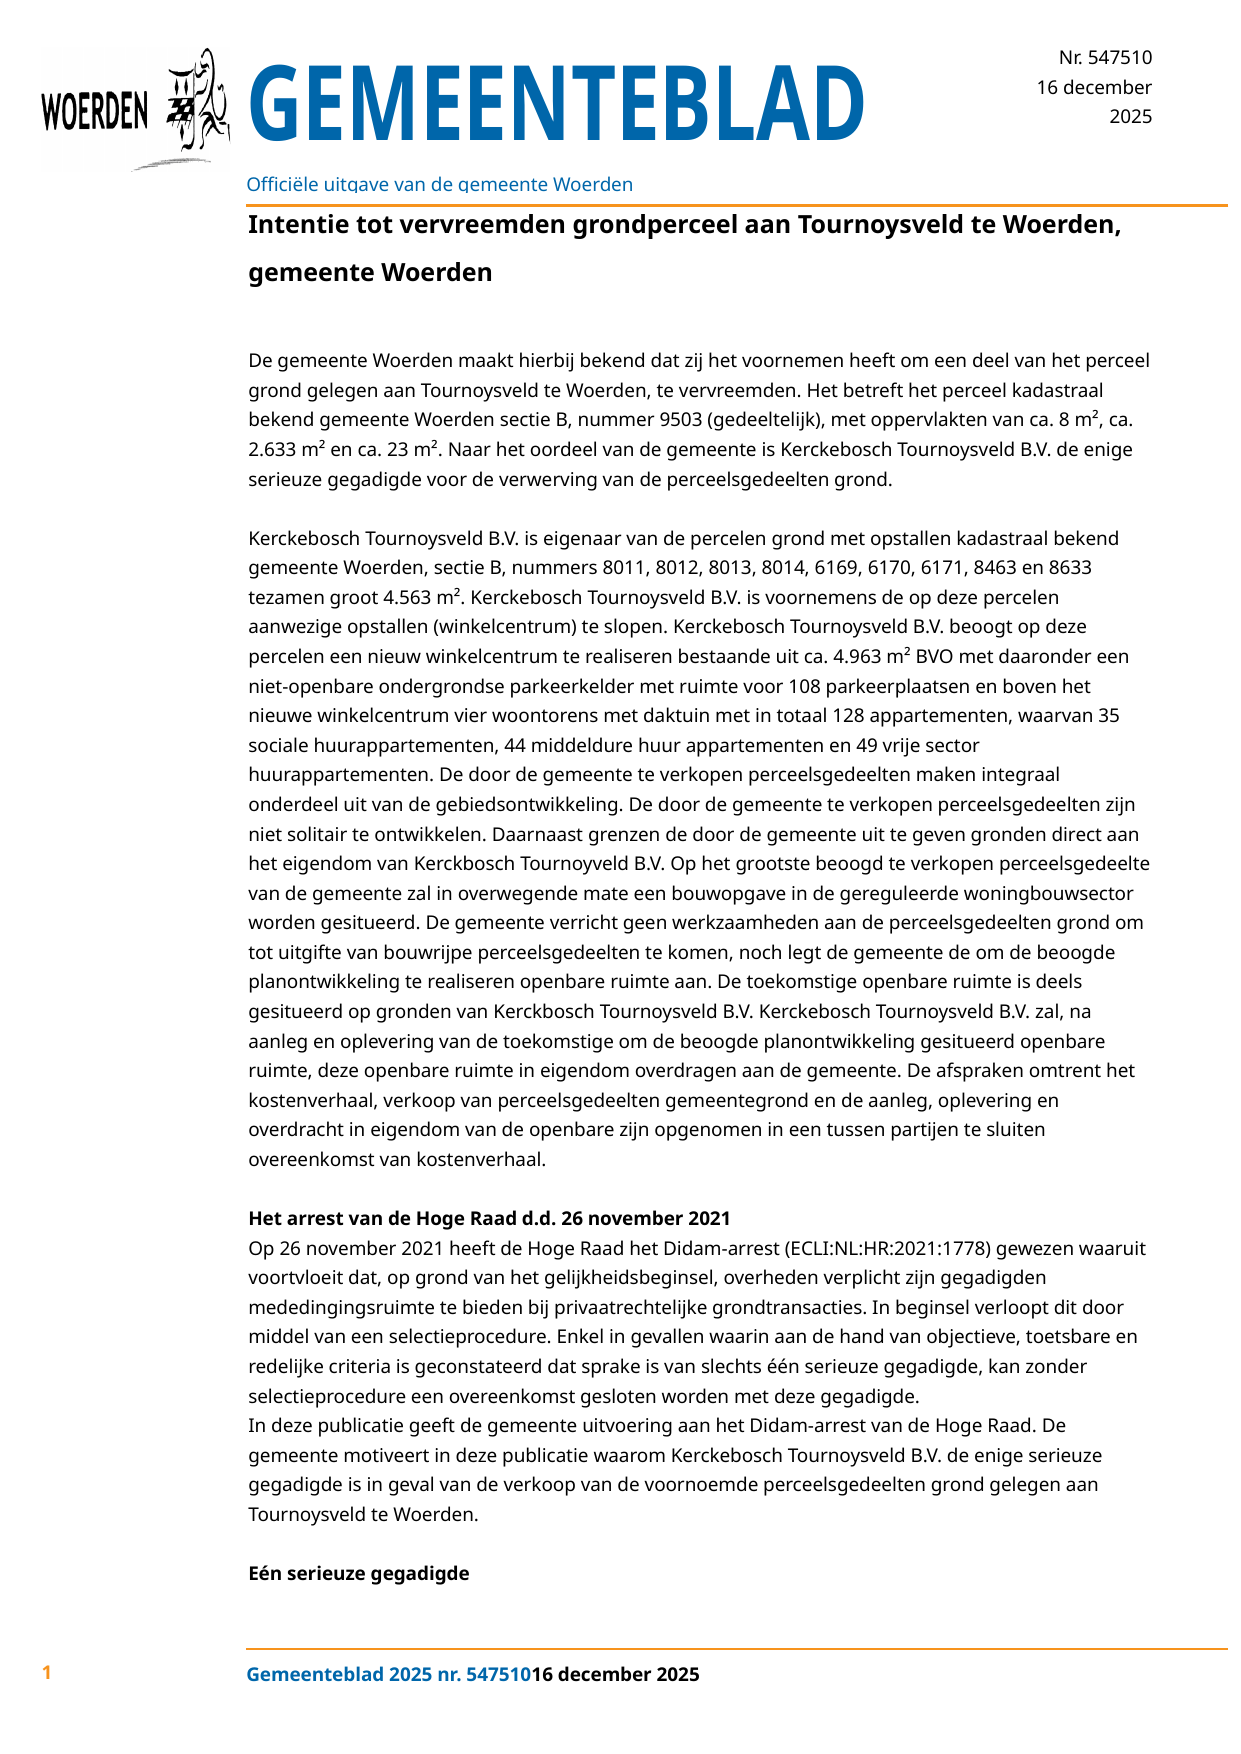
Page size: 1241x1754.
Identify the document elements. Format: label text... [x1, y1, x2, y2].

text Op 26 november 2021 heeft de Hoge Raad het Didam-arrest (ECLI:NL:HR:2021:1778) gewezen waaruit voortvloeit dat, op grond van het gelijkheidsbeginsel, overheden verplicht zijn gegadigden mededingingsruimte te bieden bij privaatrechtelijke grondtransacties. In beginsel verloopt dit door middel van een selectieprocedure. Enkel in gevallen waarin aan de hand van objectieve, toetsbare en redelijke criteria is geconstateerd dat sprake is van slechts één serieuze gegadigde, kan zonder selectieprocedure een overeenkomst gesloten worden met deze gegadigde. [248, 1235, 1152, 1409]
text In deze publicatie geeft de gemeente uitvoering aan het Didam-arrest van de Hoge Raad. De gemeente motiveert in deze publicatie waarom Kerckebosch Tournoysveld B.V. de enige serieuze gegadigde is in geval van de verkoop van de voornoemde perceelsgedeelten grond gelegen aan Tournoysveld te Woerden. [248, 1412, 1152, 1527]
text Kerckebosch Tournoysveld B.V. is eigenaar van de percelen grond met opstallen kadastraal bekend gemeente Woerden, sectie B, nummers 8011, 8012, 8013, 8014, 6169, 6170, 6171, 8463 en 8633 tezamen groot 4.563 m². Kerckebosch Tournoysveld B.V. is voornemens de op deze percelen aanwezige opstallen (winkelcentrum) te slopen. Kerckebosch Tournoysveld B.V. beoogt op deze percelen een nieuw winkelcentrum te realiseren bestaande uit ca. 4.963 m² BVO met daaronder een niet-openbare ondergrondse parkeerkelder met ruimte voor 108 parkeerplaatsen en boven het nieuwe winkelcentrum vier woontorens met daktuin met in totaal 128 appartementen, waarvan 35 sociale huurappartementen, 44 middeldure huur appartementen en 49 vrije sector huurappartementen. De door de gemeente te verkopen perceelsgedeelten maken integraal onderdeel uit van de gebiedsontwikkeling. De door de gemeente te verkopen perceelsgedeelten zijn niet solitair te ontwikkelen. Daarnaast grenzen de door de gemeente uit te geven gronden direct aan het eigendom van Kerckbosch Tournoyveld B.V. Op het grootste beoogd te verkopen perceelsgedeelte van de gemeente zal in overwegende mate een bouwopgave in de gereguleerde woningbouwsector worden gesitueerd. De gemeente verricht geen werkzaamheden aan de perceelsgedeelten grond om tot uitgifte van bouwrijpe perceelsgedeelten te komen, noch legt de gemeente de om de beoogde planontwikkeling te realiseren openbare ruimte aan. De toekomstige openbare ruimte is deels gesitueerd op gronden van Kerckbosch Tournoysveld B.V. Kerckebosch Tournoysveld B.V. zal, na aanleg en oplevering van de toekomstige om de beoogde planontwikkeling gesitueerd openbare ruimte, deze openbare ruimte in eigendom overdragen aan de gemeente. De afspraken omtrent het kostenverhaal, verkoop van perceelsgedeelten gemeentegrond en de aanleg, oplevering en overdracht in eigendom van de openbare zijn opgenomen in een tussen partijen te sluiten overeenkomst van kostenverhaal. [248, 525, 1152, 1172]
text Het arrest van de Hoge Raad d.d. 26 november 2021 [248, 1205, 1152, 1231]
text Eén serieuze gegadigde [248, 1560, 1152, 1586]
picture [41, 47, 231, 172]
text Intentie tot vervreemden grondperceel aan Tournoysveld te Woerden, gemeente Woerden [248, 207, 1152, 288]
text De gemeente Woerden maakt hierbij bekend dat zij het voornemen heeft om een deel van het perceel grond gelegen aan Tournoysveld te Woerden, te vervreemden. Het betreft het perceel kadastraal bekend gemeente Woerden sectie B, nummer 9503 (gedeeltelijk), met oppervlakten van ca. 8 m², ca. 2.633 m² en ca. 23 m². Naar het oordeel van de gemeente is Kerckebosch Tournoysveld B.V. de enige serieuze gegadigde voor de verwerving van de perceelsgedeelten grond. [248, 347, 1152, 492]
